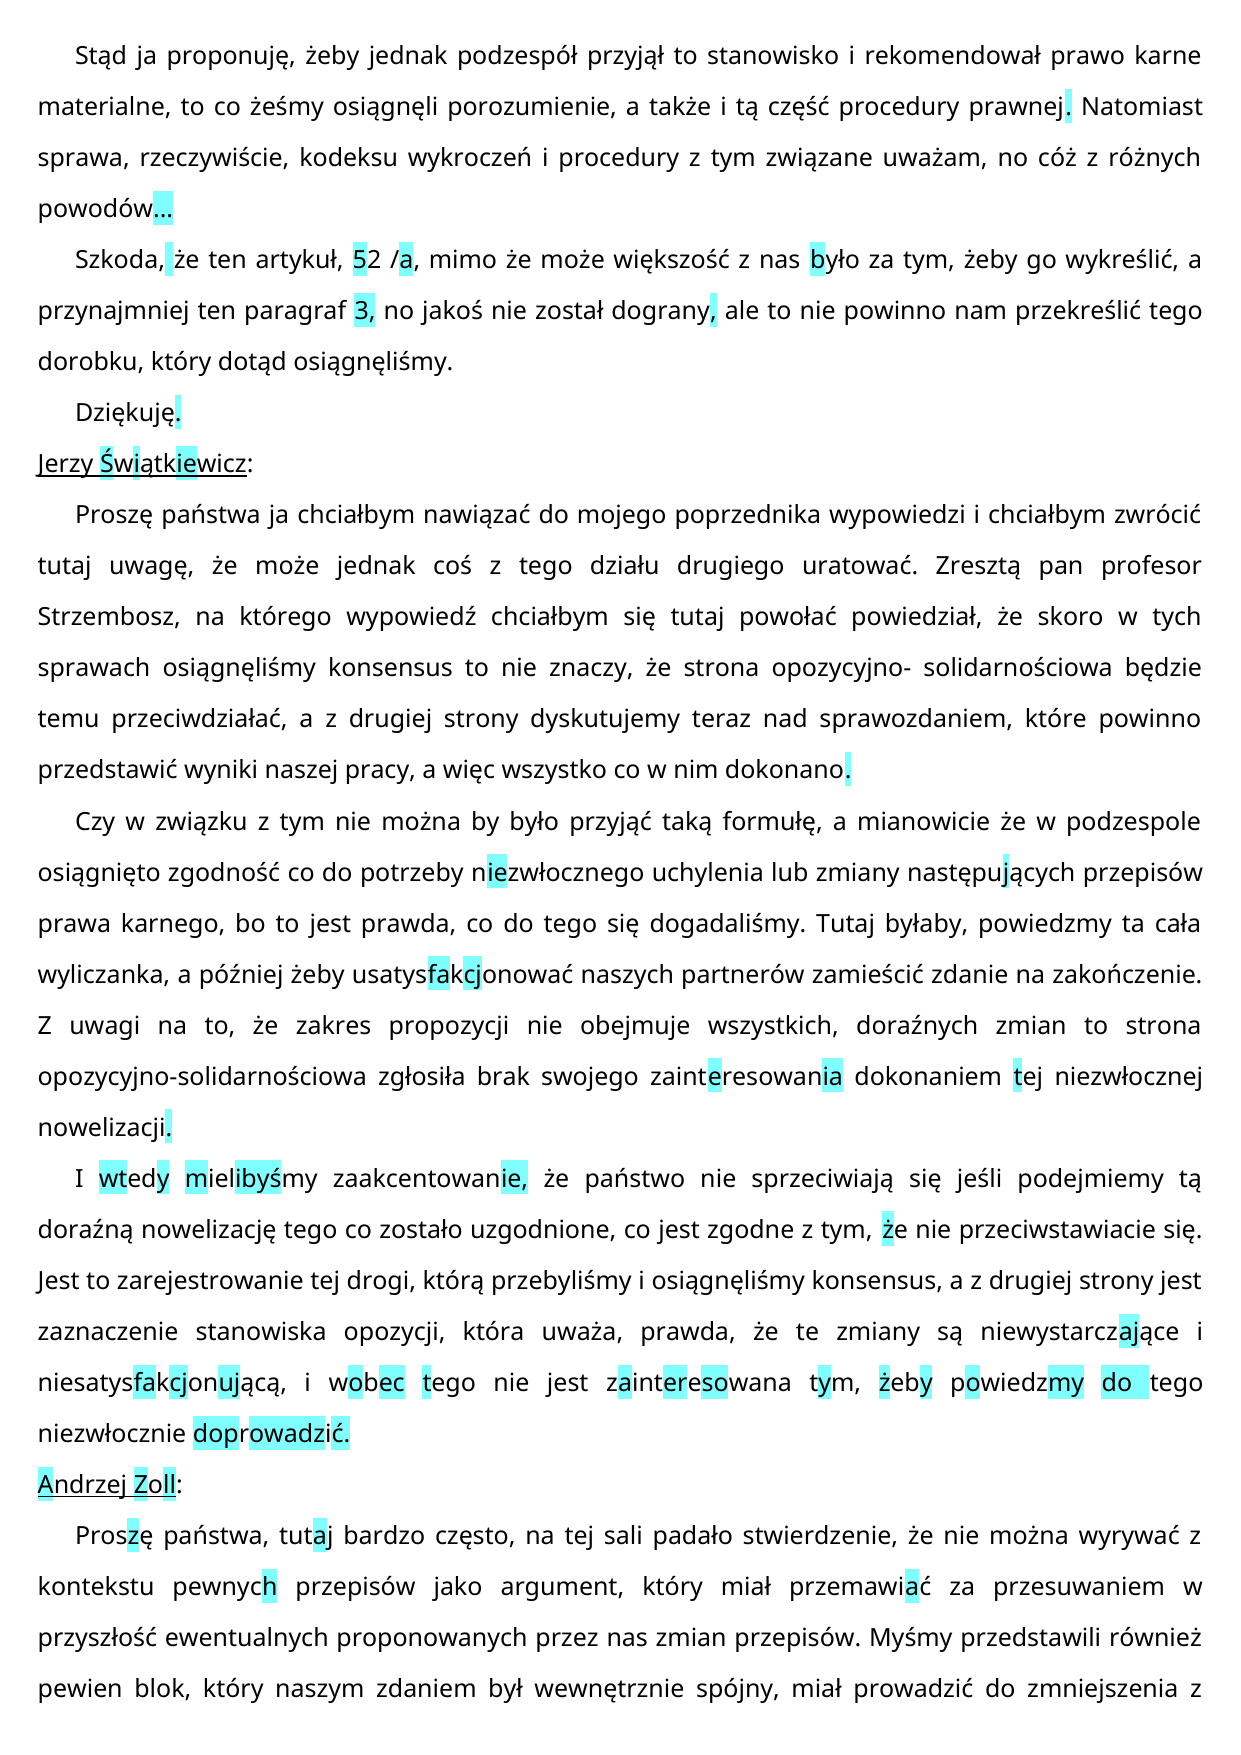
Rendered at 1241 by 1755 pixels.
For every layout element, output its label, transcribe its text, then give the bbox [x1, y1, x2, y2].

text Proszę państwa ja chciałbym nawiązać do mojego poprzednika wypowiedzi i chciałbym zwrócić tutaj uwagę, że może jednak coś z tego działu drugiego uratować. Zresztą pan profesor Strzembosz, na którego wypowiedź chciałbym się tutaj powołać powiedział, że skoro w tych sprawach osiągnęliśmy konsensus to nie znaczy, że strona opozycyjno- solidarnościowa będzie temu przeciwdziałać, a z drugiej strony dyskutujemy teraz nad sprawozdaniem, które powinno przedstawić wyniki naszej pracy, a więc wszystko co w nim dokonano. [37, 497, 1203, 786]
text Czy w związku z tym nie można by było przyjąć taką formułę, a mianowicie że w podzespole osiągnięto zgodność co do potrzeby niezwłocznego uchylenia lub zmiany następujących przepisów prawa karnego, bo to jest prawda, co do tego się dogadaliśmy. Tutaj byłaby, powiedzmy ta cała wyliczanka, a później żeby usatysfakcjonować naszych partnerów zamieścić zdanie na zakończenie. Z uwagi na to, że zakres propozycji nie obejmuje wszystkich, doraźnych zmian to strona opozycyjno-solidarnościowa zgłosiła brak swojego zainteresowania dokonaniem tej niezwłocznej nowelizacji. [37, 803, 1203, 1143]
text Szkoda, że ten artykuł, 52 /a, mimo że może większość z nas było za tym, żeby go wykreślić, a przynajmniej ten paragraf 3, no jakoś nie został dograny, ale to nie powinno nam przekreślić tego dorobku, który dotąd osiągnęliśmy. [37, 242, 1203, 378]
text Andrzej Zoll: [37, 1467, 1203, 1501]
text Dziękuję. [37, 395, 1203, 429]
text I wtedy mielibyśmy zaakcentowanie, że państwo nie sprzeciwiają się jeśli podejmiemy tą doraźną nowelizację tego co zostało uzgodnione, co jest zgodne z tym, że nie przeciwstawiacie się. Jest to zarejestrowanie tej drogi, którą przebyliśmy i osiągnęliśmy konsensus, a z drugiej strony jest zaznaczenie stanowiska opozycji, która uważa, prawda, że te zmiany są niewystarczające i niesatysfakcjonującą, i wobec tego nie jest zainteresowana tym, żeby powiedzmy do tego niezwłocznie doprowadzić. [37, 1160, 1203, 1450]
text Jerzy Świątkiewicz: [37, 446, 1203, 480]
text Proszę państwa, tutaj bardzo często, na tej sali padało stwierdzenie, że nie można wyrywać z kontekstu pewnych przepisów jako argument, który miał przemawiać za przesuwaniem w przyszłość ewentualnych proponowanych przez nas zmian przepisów. Myśmy przedstawili również pewien blok, który naszym zdaniem był wewnętrznie spójny, miał prowadzić do zmniejszenia z [37, 1518, 1203, 1705]
text Stąd ja proponuję, żeby jednak podzespół przyjął to stanowisko i rekomendował prawo karne materialne, to co żeśmy osiągnęli porozumienie, a także i tą część procedury prawnej. Natomiast sprawa, rzeczywiście, kodeksu wykroczeń i procedury z tym związane uważam, no cóż z różnych powodów... [37, 37, 1203, 225]
